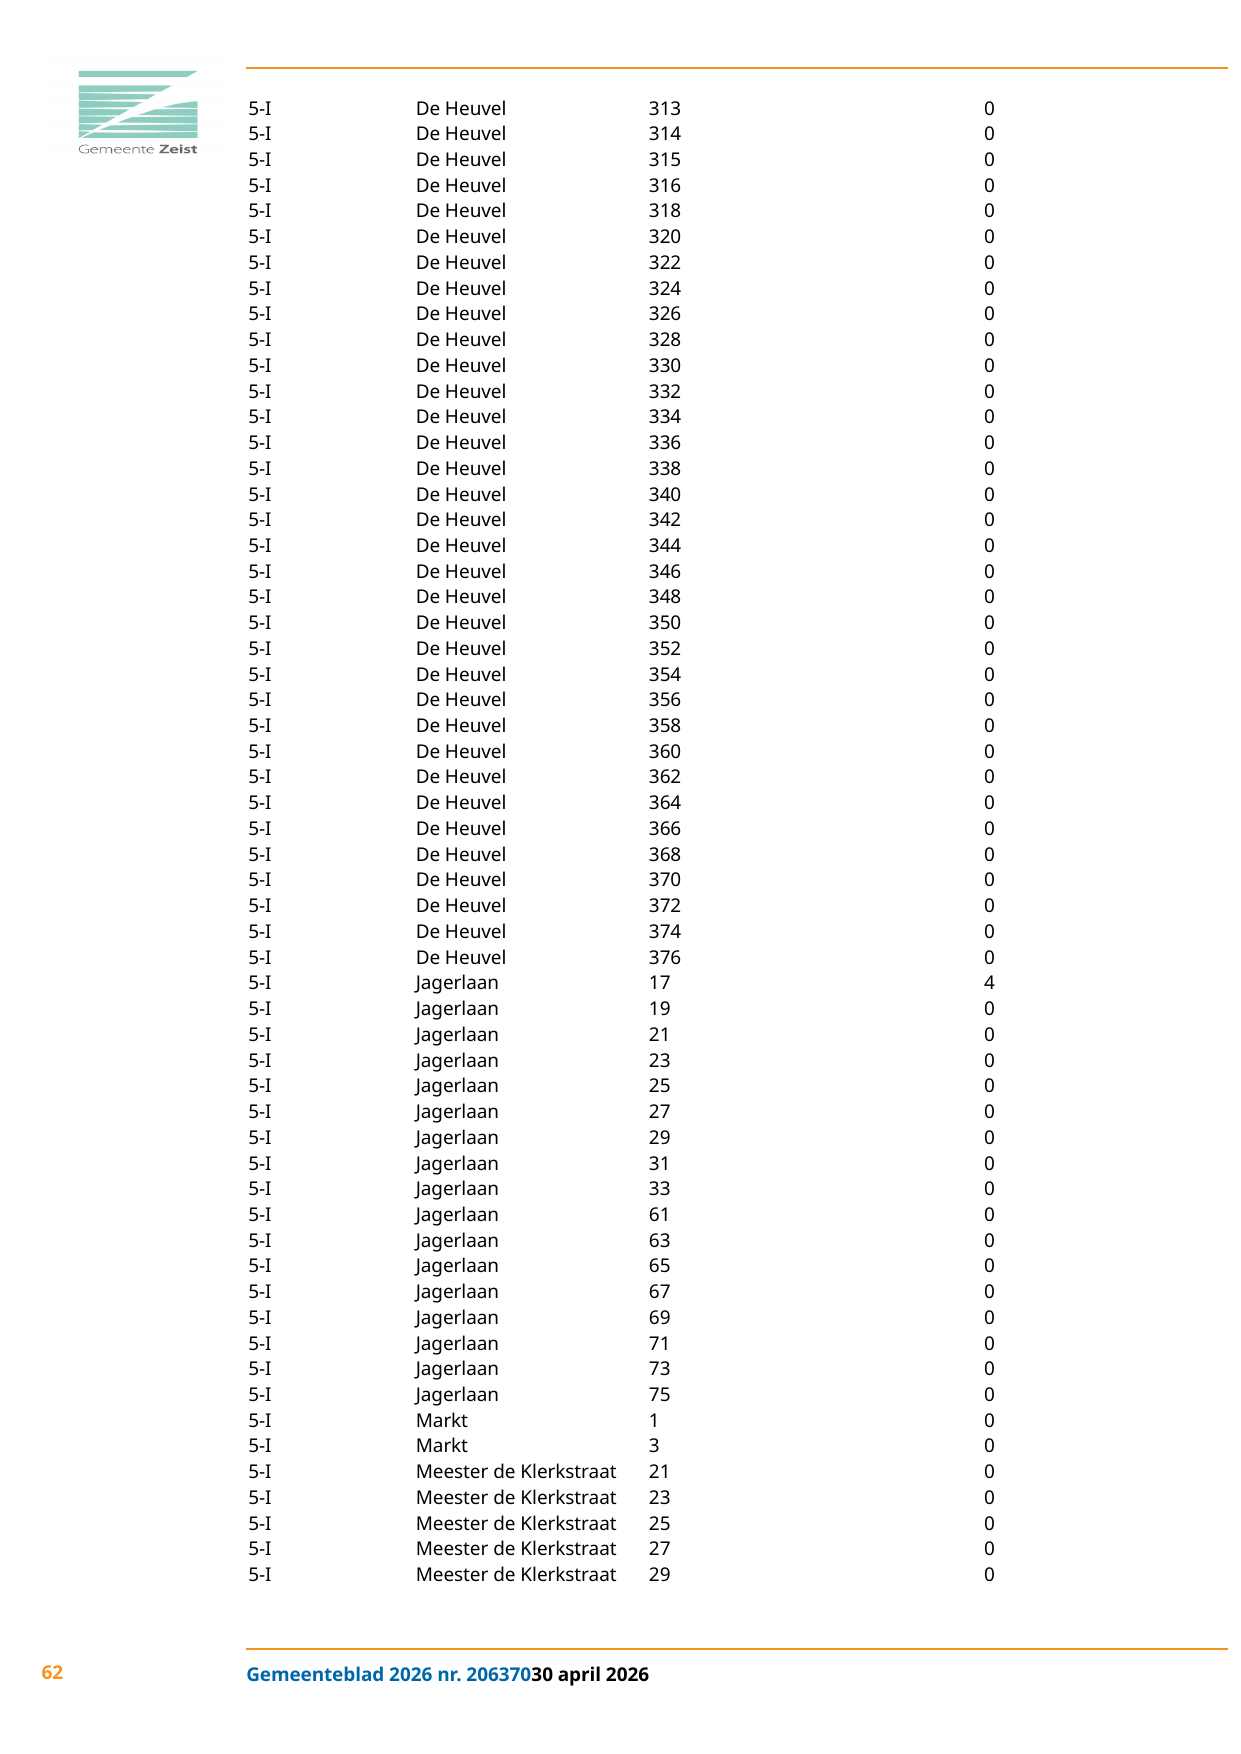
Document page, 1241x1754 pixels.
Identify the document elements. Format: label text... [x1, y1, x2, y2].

table_cell De Heuvel [416, 275, 649, 301]
table_cell 360 [649, 738, 816, 764]
table_cell [816, 1278, 984, 1304]
table_cell 5-I [248, 1484, 416, 1510]
table_cell 376 [649, 944, 816, 969]
table_cell De Heuvel [416, 712, 649, 738]
table_cell De Heuvel [416, 404, 649, 429]
table_cell De Heuvel [416, 918, 649, 944]
table_cell 0 [984, 944, 1152, 969]
table_cell 5-I [248, 970, 416, 995]
table_cell 0 [984, 609, 1152, 635]
table_cell [816, 970, 984, 995]
table_cell 0 [984, 429, 1152, 455]
table_cell 0 [984, 1330, 1152, 1356]
table_cell [816, 584, 984, 609]
table_cell De Heuvel [416, 429, 649, 455]
table_cell [816, 1201, 984, 1227]
table_cell 63 [649, 1227, 816, 1253]
table_cell 0 [984, 1253, 1152, 1278]
table_cell 5-I [248, 1021, 416, 1047]
table_cell De Heuvel [416, 893, 649, 918]
table_cell Jagerlaan [416, 1227, 649, 1253]
table_cell 0 [984, 326, 1152, 352]
table_cell 0 [984, 224, 1152, 249]
table_cell De Heuvel [416, 944, 649, 969]
table_cell 0 [984, 1278, 1152, 1304]
table_cell [816, 995, 984, 1021]
table_cell 0 [984, 301, 1152, 326]
table_cell 318 [649, 198, 816, 223]
table_cell De Heuvel [416, 738, 649, 764]
table_cell 5-I [248, 404, 416, 429]
table_cell 340 [649, 481, 816, 506]
table_cell [816, 918, 984, 944]
table_cell [816, 172, 984, 198]
table_cell De Heuvel [416, 301, 649, 326]
table_cell 23 [649, 1484, 816, 1510]
table_cell 5-I [248, 1201, 416, 1227]
table_cell De Heuvel [416, 532, 649, 558]
table_cell 0 [984, 1433, 1152, 1458]
table_cell 5-I [248, 558, 416, 584]
table_cell De Heuvel [416, 867, 649, 892]
table_cell 5-I [248, 815, 416, 841]
table_cell 368 [649, 841, 816, 867]
table_cell Jagerlaan [416, 1356, 649, 1381]
table_cell 21 [649, 1021, 816, 1047]
table_cell Jagerlaan [416, 1330, 649, 1356]
table_cell De Heuvel [416, 635, 649, 661]
table_cell 29 [649, 1124, 816, 1150]
table_cell De Heuvel [416, 121, 649, 146]
table_cell 0 [984, 1407, 1152, 1433]
table_cell De Heuvel [416, 326, 649, 352]
table_cell 25 [649, 1510, 816, 1536]
table_cell 0 [984, 506, 1152, 532]
table_cell 0 [984, 481, 1152, 506]
table_cell 5-I [248, 1047, 416, 1072]
table_cell 0 [984, 1047, 1152, 1072]
table_cell 5-I [248, 429, 416, 455]
table_cell 5-I [248, 1098, 416, 1124]
table_cell Jagerlaan [416, 1021, 649, 1047]
table_cell 0 [984, 249, 1152, 275]
table_cell 352 [649, 635, 816, 661]
table_cell De Heuvel [416, 224, 649, 249]
table_cell 5-I [248, 790, 416, 815]
table_cell De Heuvel [416, 249, 649, 275]
table_cell 0 [984, 1536, 1152, 1561]
table_cell 27 [649, 1098, 816, 1124]
table_cell [816, 1381, 984, 1407]
table_cell 75 [649, 1381, 816, 1407]
table_cell [816, 95, 984, 121]
table_cell Markt [416, 1407, 649, 1433]
table_cell [816, 1484, 984, 1510]
table_cell [816, 1021, 984, 1047]
table_cell 346 [649, 558, 816, 584]
table_cell 0 [984, 841, 1152, 867]
table_cell De Heuvel [416, 198, 649, 223]
table_cell 0 [984, 275, 1152, 301]
table_cell [816, 687, 984, 712]
table_cell Jagerlaan [416, 1201, 649, 1227]
table_cell 5-I [248, 275, 416, 301]
table_cell 5-I [248, 146, 416, 172]
table_cell [816, 455, 984, 481]
table_cell [816, 121, 984, 146]
table_cell [816, 404, 984, 429]
table_cell 73 [649, 1356, 816, 1381]
table_cell 5-I [248, 738, 416, 764]
table_cell 0 [984, 352, 1152, 378]
table_cell 356 [649, 687, 816, 712]
table_cell [816, 224, 984, 249]
table_cell 5-I [248, 841, 416, 867]
table_cell Meester de Klerkstraat [416, 1561, 649, 1587]
table_cell Jagerlaan [416, 1073, 649, 1098]
table_cell 5-I [248, 1510, 416, 1536]
table_cell 0 [984, 764, 1152, 789]
table_cell 0 [984, 378, 1152, 403]
table_cell 5-I [248, 944, 416, 969]
table_cell 334 [649, 404, 816, 429]
table_cell 0 [984, 1021, 1152, 1047]
table_cell Jagerlaan [416, 1381, 649, 1407]
table_cell [816, 146, 984, 172]
table_cell [816, 1047, 984, 1072]
table_cell 0 [984, 712, 1152, 738]
table_cell 71 [649, 1330, 816, 1356]
table_cell 5-I [248, 352, 416, 378]
table_cell De Heuvel [416, 95, 649, 121]
table_cell [816, 352, 984, 378]
table_cell 0 [984, 1484, 1152, 1510]
table_cell 0 [984, 918, 1152, 944]
table_cell 5-I [248, 172, 416, 198]
table_cell 23 [649, 1047, 816, 1072]
table_cell 5-I [248, 532, 416, 558]
table_cell 5-I [248, 687, 416, 712]
table_cell 5-I [248, 661, 416, 687]
table_cell Meester de Klerkstraat [416, 1459, 649, 1484]
table_cell 29 [649, 1561, 816, 1587]
table_cell 5-I [248, 893, 416, 918]
table_cell 5-I [248, 1561, 416, 1587]
table_cell 336 [649, 429, 816, 455]
table_cell 313 [649, 95, 816, 121]
table_cell 328 [649, 326, 816, 352]
table_cell 5-I [248, 378, 416, 403]
table_cell 5-I [248, 1124, 416, 1150]
table_cell De Heuvel [416, 584, 649, 609]
table_cell 0 [984, 687, 1152, 712]
table_cell [816, 1561, 984, 1587]
table_cell 330 [649, 352, 816, 378]
table_cell 0 [984, 532, 1152, 558]
table_cell 5-I [248, 506, 416, 532]
table_cell 0 [984, 995, 1152, 1021]
table_cell [816, 790, 984, 815]
table_cell 0 [984, 815, 1152, 841]
table_cell De Heuvel [416, 841, 649, 867]
table_cell Jagerlaan [416, 970, 649, 995]
table_cell [816, 275, 984, 301]
table_cell [816, 1227, 984, 1253]
table_cell [816, 506, 984, 532]
table_cell 0 [984, 867, 1152, 892]
table_cell De Heuvel [416, 378, 649, 403]
table_cell 0 [984, 1175, 1152, 1201]
table_cell 0 [984, 172, 1152, 198]
table_cell De Heuvel [416, 661, 649, 687]
table_cell 348 [649, 584, 816, 609]
table_cell [816, 326, 984, 352]
table_cell 0 [984, 1124, 1152, 1150]
table_cell 5-I [248, 1073, 416, 1098]
table_cell [816, 481, 984, 506]
table_cell 5-I [248, 1330, 416, 1356]
table_cell Jagerlaan [416, 1150, 649, 1175]
table_cell [816, 609, 984, 635]
table_cell [816, 1459, 984, 1484]
table_cell 0 [984, 455, 1152, 481]
table_cell 5-I [248, 481, 416, 506]
table_cell 1 [649, 1407, 816, 1433]
table_cell 5-I [248, 301, 416, 326]
table_cell [816, 1098, 984, 1124]
table_cell 342 [649, 506, 816, 532]
table_cell [816, 1330, 984, 1356]
table_cell [816, 1407, 984, 1433]
table_cell 344 [649, 532, 816, 558]
table_cell 0 [984, 1459, 1152, 1484]
table_cell 0 [984, 1510, 1152, 1536]
table_cell 0 [984, 198, 1152, 223]
table_cell 5-I [248, 1459, 416, 1484]
table_cell 372 [649, 893, 816, 918]
table_cell 5-I [248, 121, 416, 146]
table_cell [816, 635, 984, 661]
table_cell [816, 198, 984, 223]
table_cell 326 [649, 301, 816, 326]
table_cell [816, 944, 984, 969]
table_cell 0 [984, 790, 1152, 815]
table_cell 0 [984, 558, 1152, 584]
table_cell De Heuvel [416, 172, 649, 198]
table_cell Markt [416, 1433, 649, 1458]
table_cell De Heuvel [416, 764, 649, 789]
table_cell 0 [984, 1561, 1152, 1587]
table_cell 5-I [248, 1304, 416, 1330]
table_cell 0 [984, 1098, 1152, 1124]
table_cell 374 [649, 918, 816, 944]
table_cell [816, 1433, 984, 1458]
table_cell [816, 738, 984, 764]
table_cell 0 [984, 1227, 1152, 1253]
table_cell De Heuvel [416, 558, 649, 584]
table_cell 27 [649, 1536, 816, 1561]
table_cell 320 [649, 224, 816, 249]
table_cell De Heuvel [416, 815, 649, 841]
table_cell 364 [649, 790, 816, 815]
table_cell 314 [649, 121, 816, 146]
table_cell 67 [649, 1278, 816, 1304]
table_cell 0 [984, 1304, 1152, 1330]
table_cell 332 [649, 378, 816, 403]
table_cell 5-I [248, 1150, 416, 1175]
table_cell 0 [984, 1201, 1152, 1227]
table_cell Meester de Klerkstraat [416, 1536, 649, 1561]
table_cell Meester de Klerkstraat [416, 1484, 649, 1510]
table_cell Jagerlaan [416, 1124, 649, 1150]
table_cell 370 [649, 867, 816, 892]
table_cell 0 [984, 893, 1152, 918]
table_cell 354 [649, 661, 816, 687]
table_cell [816, 1175, 984, 1201]
table_cell 33 [649, 1175, 816, 1201]
table_cell 0 [984, 404, 1152, 429]
table_cell 358 [649, 712, 816, 738]
table_cell 61 [649, 1201, 816, 1227]
table_cell [816, 1073, 984, 1098]
table_cell [816, 301, 984, 326]
table_cell 69 [649, 1304, 816, 1330]
table_cell [816, 1304, 984, 1330]
table_cell 5-I [248, 224, 416, 249]
table_cell Jagerlaan [416, 1278, 649, 1304]
table_cell 322 [649, 249, 816, 275]
table_cell De Heuvel [416, 146, 649, 172]
table_cell 315 [649, 146, 816, 172]
table_cell 5-I [248, 1227, 416, 1253]
table_cell De Heuvel [416, 481, 649, 506]
table_cell [816, 558, 984, 584]
table_cell 5-I [248, 1356, 416, 1381]
table_cell [816, 1124, 984, 1150]
table_cell Jagerlaan [416, 1047, 649, 1072]
table_cell 5-I [248, 584, 416, 609]
table_cell 5-I [248, 198, 416, 223]
table_cell 5-I [248, 455, 416, 481]
table_cell Jagerlaan [416, 1304, 649, 1330]
table_cell 5-I [248, 918, 416, 944]
table_cell [816, 1510, 984, 1536]
table_cell [816, 1536, 984, 1561]
table_cell [816, 1356, 984, 1381]
table_cell 5-I [248, 1278, 416, 1304]
table_cell 0 [984, 1150, 1152, 1175]
table_cell [816, 532, 984, 558]
table_cell 3 [649, 1433, 816, 1458]
table_cell 21 [649, 1459, 816, 1484]
table_cell [816, 841, 984, 867]
table_cell [816, 815, 984, 841]
table_cell 5-I [248, 995, 416, 1021]
table_cell 0 [984, 661, 1152, 687]
table_cell 5-I [248, 249, 416, 275]
table_cell 350 [649, 609, 816, 635]
table_cell 5-I [248, 1536, 416, 1561]
table_cell 316 [649, 172, 816, 198]
table_cell 0 [984, 121, 1152, 146]
table_cell [816, 429, 984, 455]
table_cell [816, 249, 984, 275]
table_cell 5-I [248, 712, 416, 738]
table_cell [816, 1253, 984, 1278]
table_cell 0 [984, 1381, 1152, 1407]
table_cell Meester de Klerkstraat [416, 1510, 649, 1536]
table_cell 0 [984, 1073, 1152, 1098]
table_cell 0 [984, 95, 1152, 121]
table_cell 5-I [248, 1381, 416, 1407]
table_cell 5-I [248, 867, 416, 892]
table_cell 5-I [248, 326, 416, 352]
table_cell [816, 764, 984, 789]
table_cell 324 [649, 275, 816, 301]
table_cell 5-I [248, 609, 416, 635]
table_cell 5-I [248, 1175, 416, 1201]
picture [41, 47, 231, 172]
table_cell 0 [984, 738, 1152, 764]
table_cell 4 [984, 970, 1152, 995]
table_cell [816, 893, 984, 918]
table_cell 25 [649, 1073, 816, 1098]
table_cell 17 [649, 970, 816, 995]
table_cell De Heuvel [416, 790, 649, 815]
table_cell 5-I [248, 95, 416, 121]
table_cell Jagerlaan [416, 1253, 649, 1278]
table_cell 31 [649, 1150, 816, 1175]
table_cell 0 [984, 146, 1152, 172]
table_cell 65 [649, 1253, 816, 1278]
table_cell [816, 378, 984, 403]
table_cell 0 [984, 635, 1152, 661]
table_cell [816, 1150, 984, 1175]
table_cell Jagerlaan [416, 1175, 649, 1201]
table_cell 0 [984, 584, 1152, 609]
table_cell 362 [649, 764, 816, 789]
table_cell [816, 867, 984, 892]
table_cell [816, 661, 984, 687]
table_cell 5-I [248, 1433, 416, 1458]
table_cell 5-I [248, 1253, 416, 1278]
table_cell 5-I [248, 764, 416, 789]
table_cell 0 [984, 1356, 1152, 1381]
table_cell Jagerlaan [416, 995, 649, 1021]
table_cell [816, 712, 984, 738]
table_cell 5-I [248, 1407, 416, 1433]
table_cell De Heuvel [416, 455, 649, 481]
table_cell De Heuvel [416, 506, 649, 532]
table_cell 5-I [248, 635, 416, 661]
table_cell De Heuvel [416, 687, 649, 712]
table_cell De Heuvel [416, 609, 649, 635]
table_cell De Heuvel [416, 352, 649, 378]
table_cell 19 [649, 995, 816, 1021]
table_cell Jagerlaan [416, 1098, 649, 1124]
table_cell 366 [649, 815, 816, 841]
table_cell 338 [649, 455, 816, 481]
